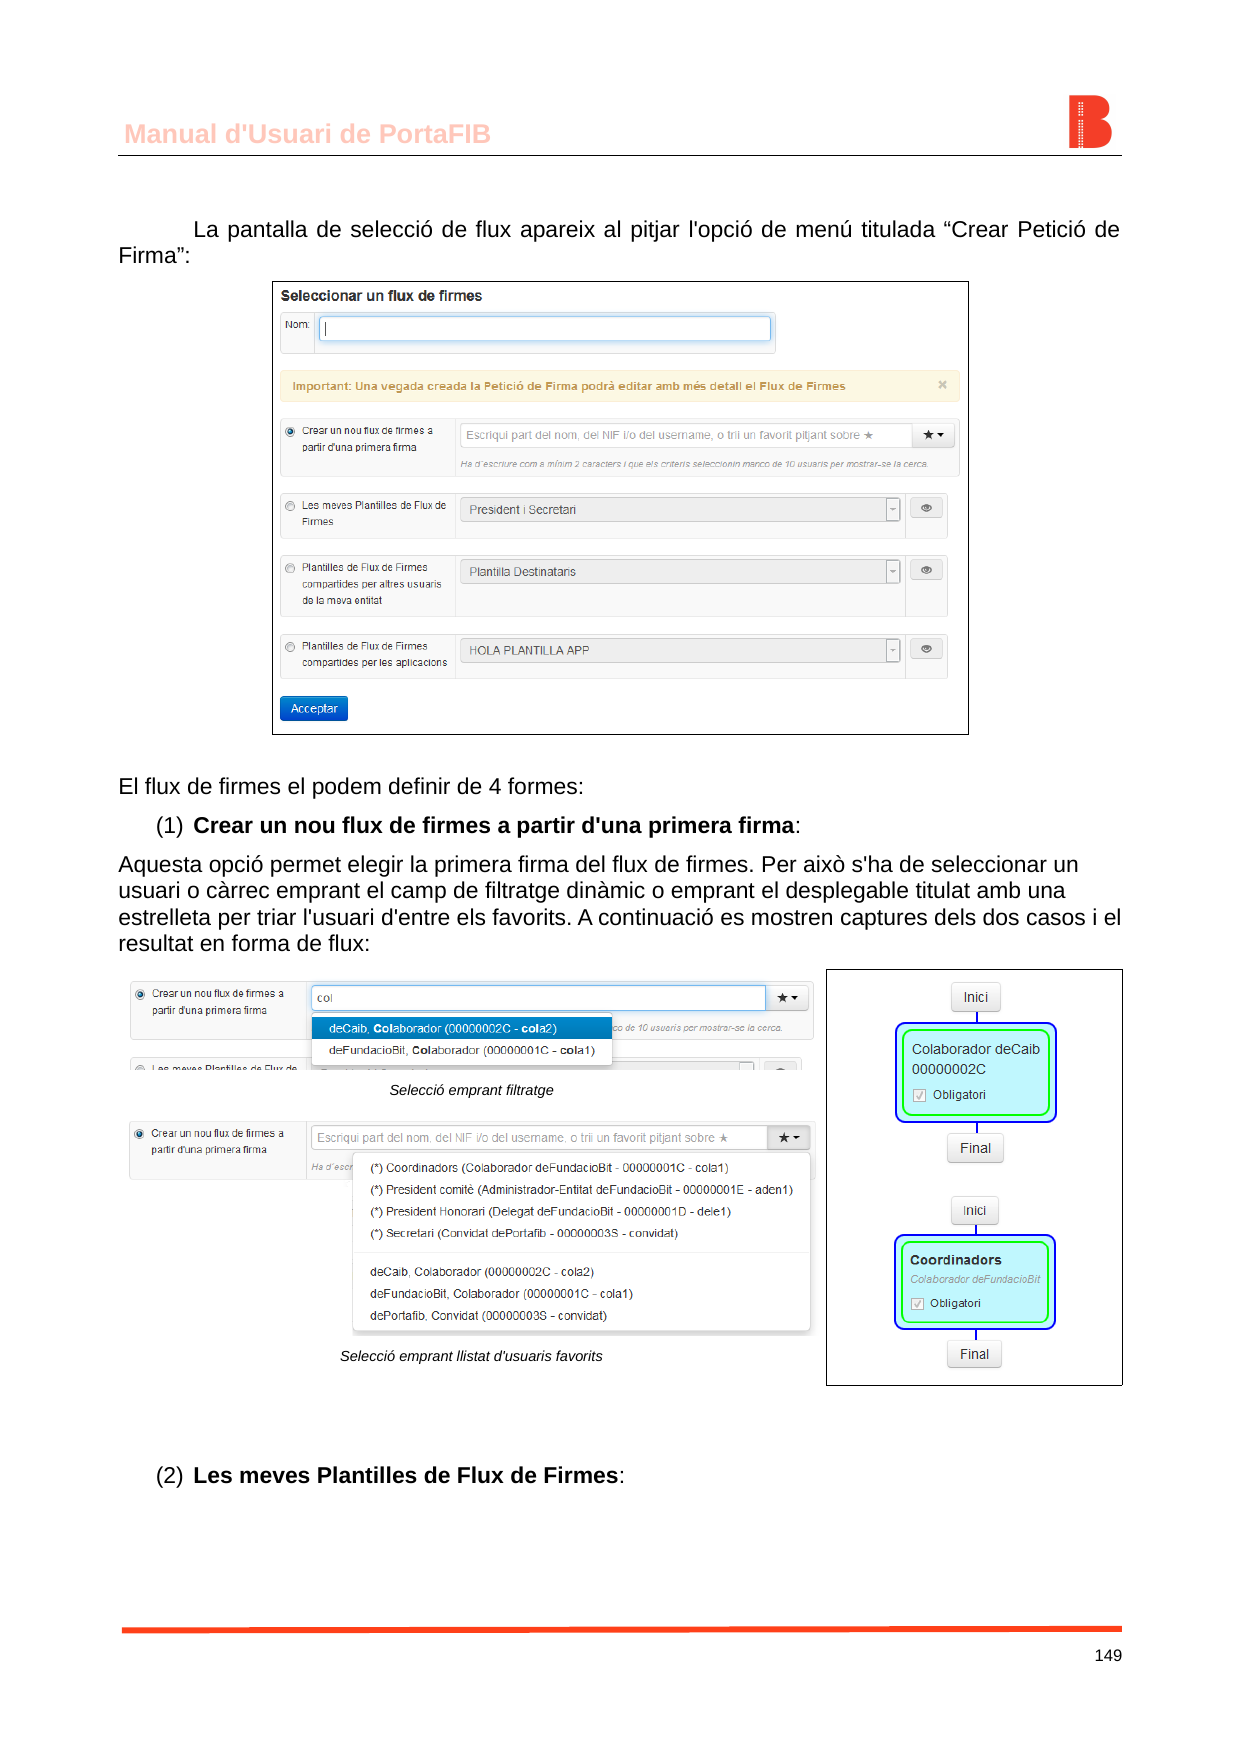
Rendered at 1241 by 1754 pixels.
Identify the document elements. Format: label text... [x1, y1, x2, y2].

picture [123, 1111, 821, 1336]
picture [884, 974, 1064, 1170]
list Les meves Plantilles de Flux de Firmes: [156, 1462, 1122, 1489]
picture [123, 974, 821, 1070]
text Aquesta opció permet elegir la primera firma del flux de firmes. Per això s'ha de seleccionar un usuari o càrrec emprant el camp de filtratge dinàmic o emprant el desplegable titulat amb una estrelleta per triar l'usuari d'entre els favorits. A continuació es mostren captures dels dos casos i el resultat en forma de flux: [118, 851, 1122, 956]
picture [274, 283, 966, 732]
text La pantalla de selecció de flux apareix al pitjar l'opció de menú titulada “Crear Petició de Firma”: [118, 216, 1122, 268]
text El flux de firmes el podem definir de 4 formes: [118, 773, 1122, 799]
picture [1063, 94, 1117, 150]
picture [885, 1188, 1063, 1379]
table_header [827, 970, 1122, 1384]
table_header Selecció emprant filtratge Selecció emprant llistat d'usuaris favorits [118, 969, 826, 1384]
list Crear un nou flux de firmes a partir d'una primera firma: [156, 812, 1122, 838]
